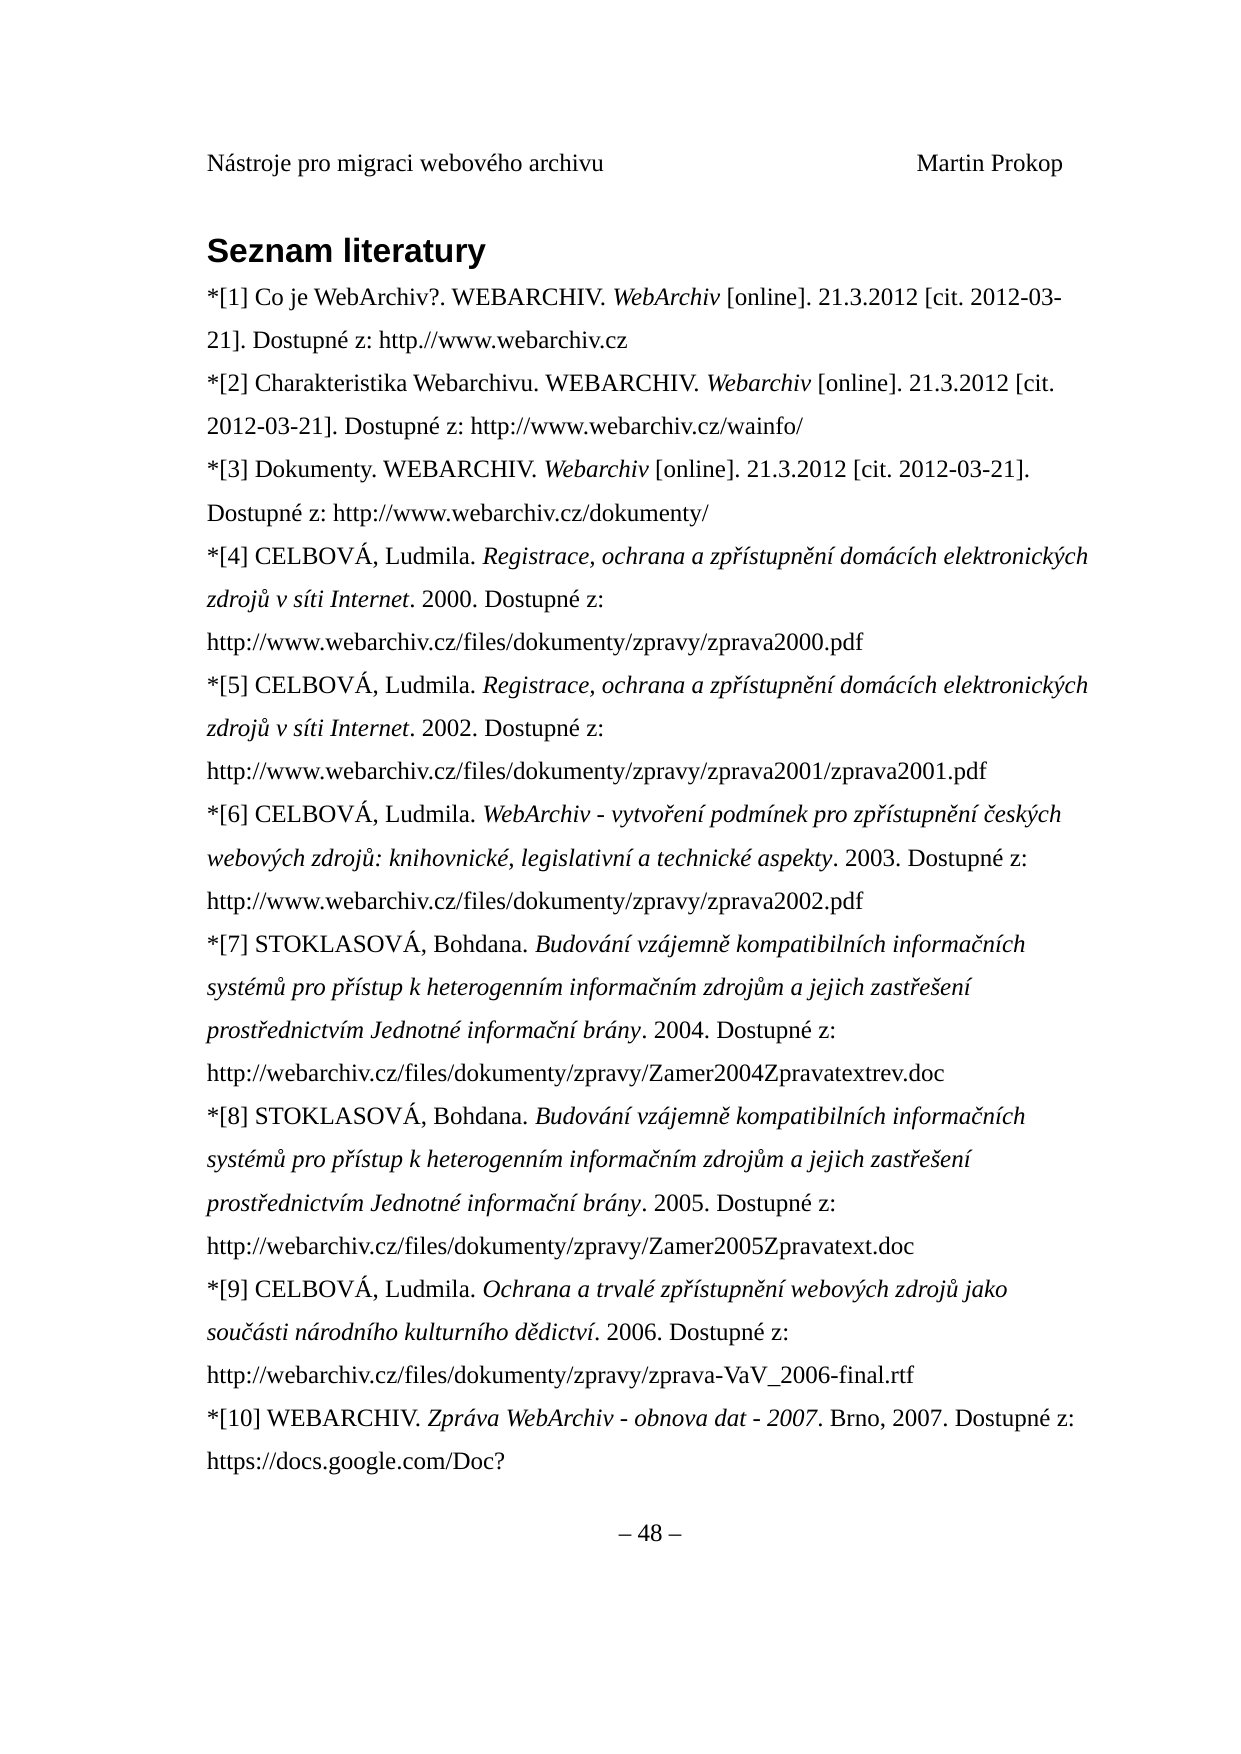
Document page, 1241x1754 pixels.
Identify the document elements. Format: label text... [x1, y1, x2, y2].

text *[3] Dokumenty. WEBARCHIV. Webarchiv [online]. 21.3.2012 [cit. 2012-03-21]. Dostupné z: http://www.webarchiv.cz/dokumenty/ [207, 454, 1093, 526]
text *[9] CELBOVÁ, Ludmila. Ochrana a trvalé zpřístupnění webových zdrojů jako součásti národního kulturního dědictví. 2006. Dostupné z: http://webarchiv.cz/files/dokumenty/zpravy/zprava-VaV_2006-final.rtf [207, 1274, 1093, 1389]
text *[6] CELBOVÁ, Ludmila. WebArchiv - vytvoření podmínek pro zpřístupnění českých webových zdrojů: knihovnické, legislativní a technické aspekty. 2003. Dostupné z: http://www.webarchiv.cz/files/dokumenty/zpravy/zprava2002.pdf [207, 799, 1093, 914]
text *[8] STOKLASOVÁ, Bohdana. Budování vzájemně kompatibilních informačních systémů pro přístup k heterogenním informačním zdrojům a jejich zastřešení prostřednictvím Jednotné informační brány. 2005. Dostupné z: http://webarchiv.cz/files/dokumenty/zpravy/Zamer2005Zpravatext.doc [207, 1101, 1093, 1259]
text *[10] WEBARCHIV. Zpráva WebArchiv - obnova dat - 2007. Brno, 2007. Dostupné z: https://docs.google.com/Doc? [207, 1403, 1093, 1475]
text *[1] Co je WebArchiv?. WEBARCHIV. WebArchiv [online]. 21.3.2012 [cit. 2012-03-21]. Dostupné z: http.//www.webarchiv.cz [207, 282, 1093, 354]
text *[5] CELBOVÁ, Ludmila. Registrace, ochrana a zpřístupnění domácích elektronických zdrojů v síti Internet. 2002. Dostupné z: http://www.webarchiv.cz/files/dokumenty/zpravy/zprava2001/zprava2001.pdf [207, 670, 1093, 785]
subtitle Seznam literatury [207, 231, 1093, 269]
text *[4] CELBOVÁ, Ludmila. Registrace, ochrana a zpřístupnění domácích elektronických zdrojů v síti Internet. 2000. Dostupné z: http://www.webarchiv.cz/files/dokumenty/zpravy/zprava2000.pdf [207, 541, 1093, 656]
text *[2] Charakteristika Webarchivu. WEBARCHIV. Webarchiv [online]. 21.3.2012 [cit. 2012-03-21]. Dostupné z: http://www.webarchiv.cz/wainfo/ [207, 368, 1093, 440]
text *[7] STOKLASOVÁ, Bohdana. Budování vzájemně kompatibilních informačních systémů pro přístup k heterogenním informačním zdrojům a jejich zastřešení prostřednictvím Jednotné informační brány. 2004. Dostupné z: http://webarchiv.cz/files/dokumenty/zpravy/Zamer2004Zpravatextrev.doc [207, 929, 1093, 1087]
